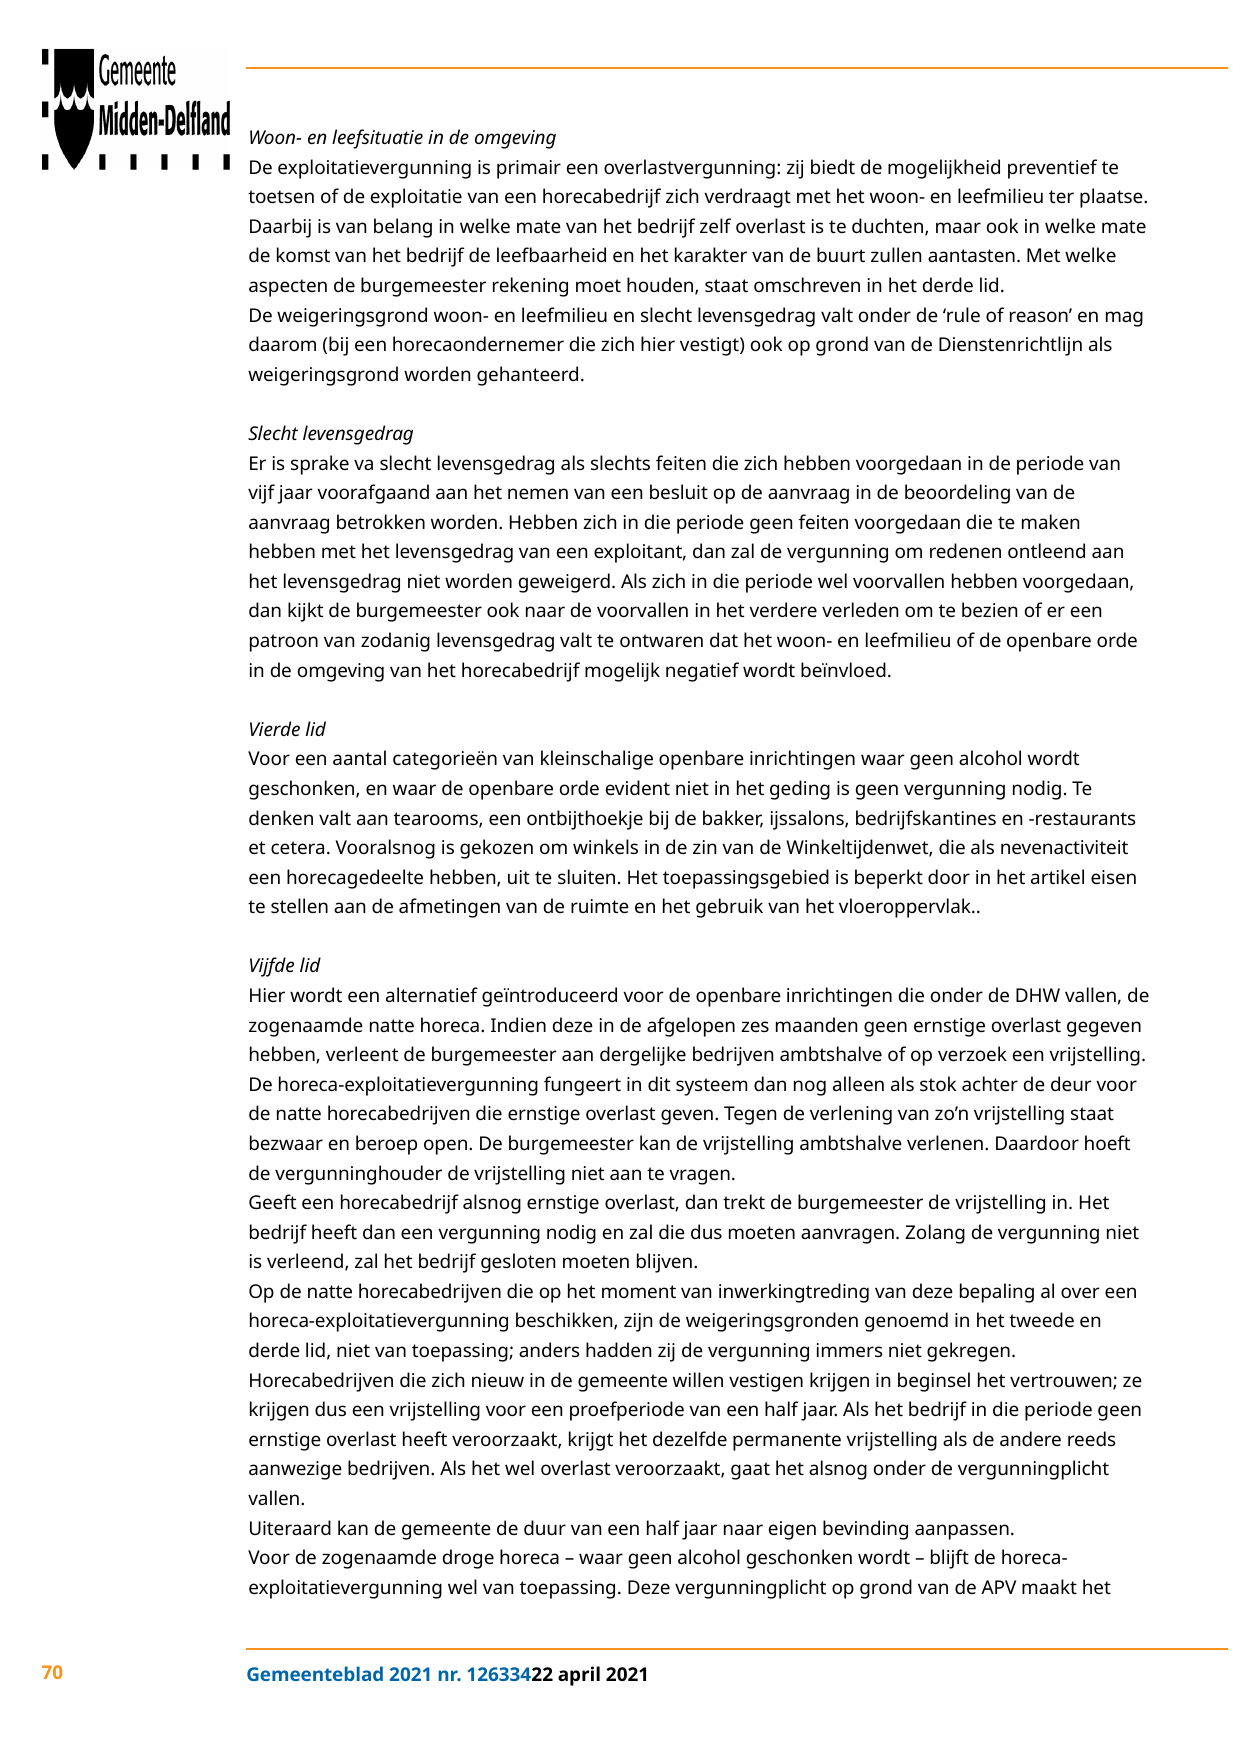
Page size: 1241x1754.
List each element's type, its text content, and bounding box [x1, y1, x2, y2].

text De exploitatievergunning is primair een overlastvergunning: zij biedt de mogelijkheid preventief te toetsen of de exploitatie van een horecabedrijf zich verdraagt met het woon- en leefmilieu ter plaatse. Daarbij is van belang in welke mate van het bedrijf zelf overlast is te duchten, maar ook in welke mate de komst van het bedrijf de leefbaarheid en het karakter van de buurt zullen aantasten. Met welke aspecten de burgemeester rekening moet houden, staat omschreven in het derde lid. [248, 154, 1152, 298]
text Hier wordt een alternatief geïntroduceerd voor de openbare inrichtingen die onder de DHW vallen, de zogenaamde natte horeca. Indien deze in de afgelopen zes maanden geen ernstige overlast gegeven hebben, verleent de burgemeester aan dergelijke bedrijven ambtshalve of op verzoek een vrijstelling. De horeca-exploitatievergunning fungeert in dit systeem dan nog alleen als stok achter de deur voor de natte horecabedrijven die ernstige overlast geven. Tegen de verlening van zo’n vrijstelling staat bezwaar en beroep open. De burgemeester kan de vrijstelling ambtshalve verlenen. Daardoor hoeft de vergunninghouder de vrijstelling niet aan te vragen. [248, 982, 1152, 1186]
text Vierde lid [248, 716, 1152, 742]
text Op de natte horecabedrijven die op het moment van inwerkingtreding van deze bepaling al over een horeca-exploitatievergunning beschikken, zijn de weigeringsgronden genoemd in het tweede en derde lid, niet van toepassing; anders hadden zij de vergunning immers niet gekregen. Horecabedrijven die zich nieuw in de gemeente willen vestigen krijgen in beginsel het vertrouwen; ze krijgen dus een vrijstelling voor een proefperiode van een half jaar. Als het bedrijf in die periode geen ernstige overlast heeft veroorzaakt, krijgt het dezelfde permanente vrijstelling als de andere reeds aanwezige bedrijven. Als het wel overlast veroorzaakt, gaat het alsnog onder de vergunningplicht vallen. [248, 1278, 1152, 1511]
text Voor een aantal categorieën van kleinschalige openbare inrichtingen waar geen alcohol wordt geschonken, en waar de openbare orde evident niet in het geding is geen vergunning nodig. Te denken valt aan tearooms, een ontbijthoekje bij de bakker, ijssalons, bedrijfskantines en -restaurants et cetera. Vooralsnog is gekozen om winkels in de zin van de Winkeltijdenwet, die als nevenactiviteit een horecagedeelte hebben, uit te sluiten. Het toepassingsgebied is beperkt door in het artikel eisen te stellen aan de afmetingen van de ruimte en het gebruik van het vloeroppervlak.. [248, 746, 1152, 919]
text Geeft een horecabedrijf alsnog ernstige overlast, dan trekt de burgemeester de vrijstelling in. Het bedrijf heeft dan een vergunning nodig en zal die dus moeten aanvragen. Zolang de vergunning niet is verleend, zal het bedrijf gesloten moeten blijven. [248, 1189, 1152, 1274]
text Slecht levensgedrag [248, 420, 1152, 446]
text Uiteraard kan de gemeente de duur van een half jaar naar eigen bevinding aanpassen. [248, 1515, 1152, 1541]
text Woon- en leefsituatie in de omgeving [248, 124, 1152, 150]
text Er is sprake va slecht levensgedrag als slechts feiten die zich hebben voorgedaan in de periode van vijf jaar voorafgaand aan het nemen van een besluit op de aanvraag in de beoordeling van de aanvraag betrokken worden. Hebben zich in die periode geen feiten voorgedaan die te maken hebben met het levensgedrag van een exploitant, dan zal de vergunning om redenen ontleend aan het levensgedrag niet worden geweigerd. Als zich in die periode wel voorvallen hebben voorgedaan, dan kijkt de burgemeester ook naar de voorvallen in het verdere verleden om te bezien of er een patroon van zodanig levensgedrag valt te ontwaren dat het woon- en leefmilieu of de openbare orde in de omgeving van het horecabedrijf mogelijk negatief wordt beïnvloed. [248, 450, 1152, 683]
picture [41, 47, 231, 172]
text Vijfde lid [248, 953, 1152, 978]
text Voor de zogenaamde droge horeca – waar geen alcohol geschonken wordt – blijft de horeca-exploitatievergunning wel van toepassing. Deze vergunningplicht op grond van de APV maakt het [248, 1544, 1152, 1600]
text De weigeringsgrond woon- en leefmilieu en slecht levensgedrag valt onder de ‘rule of reason’ en mag daarom (bij een horecaondernemer die zich hier vestigt) ook op grond van de Dienstenrichtlijn als weigeringsgrond worden gehanteerd. [248, 302, 1152, 387]
